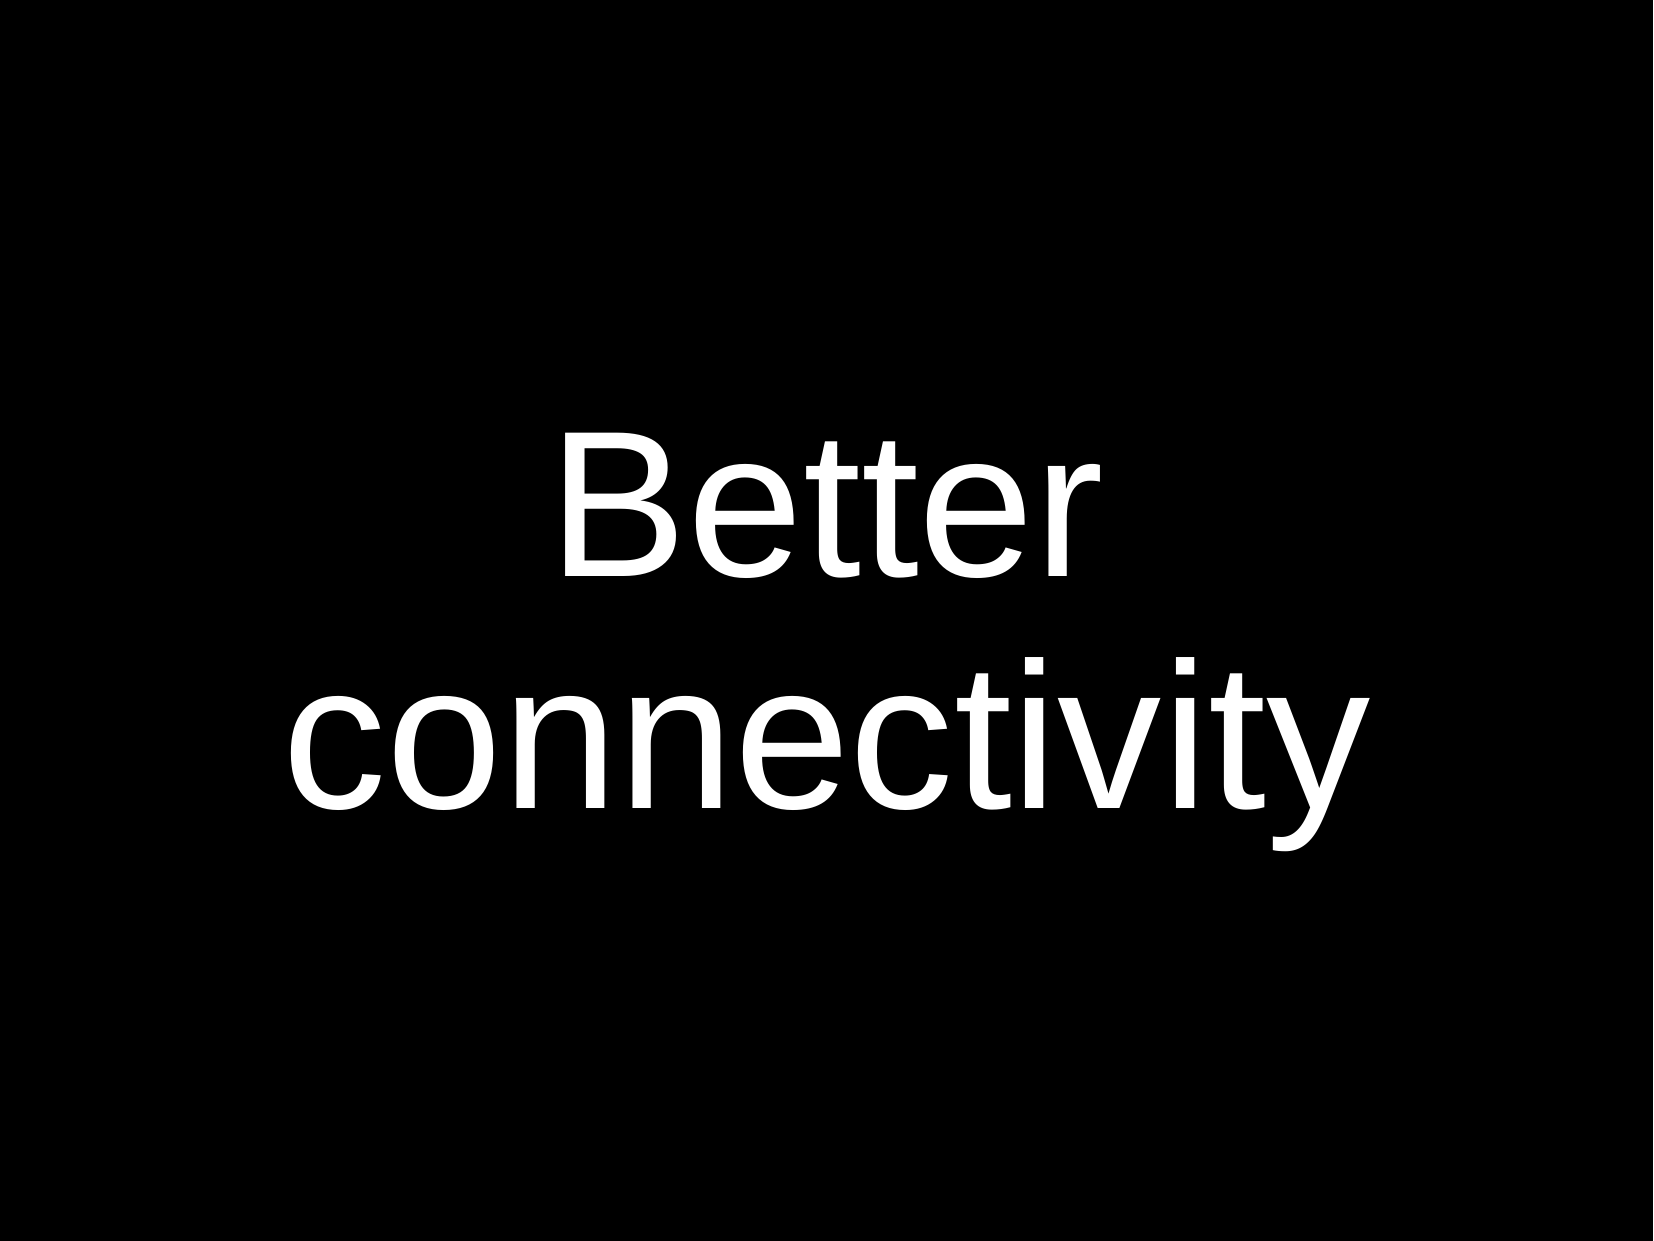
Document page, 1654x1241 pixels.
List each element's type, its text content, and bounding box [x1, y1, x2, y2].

title Better connectivity [82, 101, 1571, 1140]
